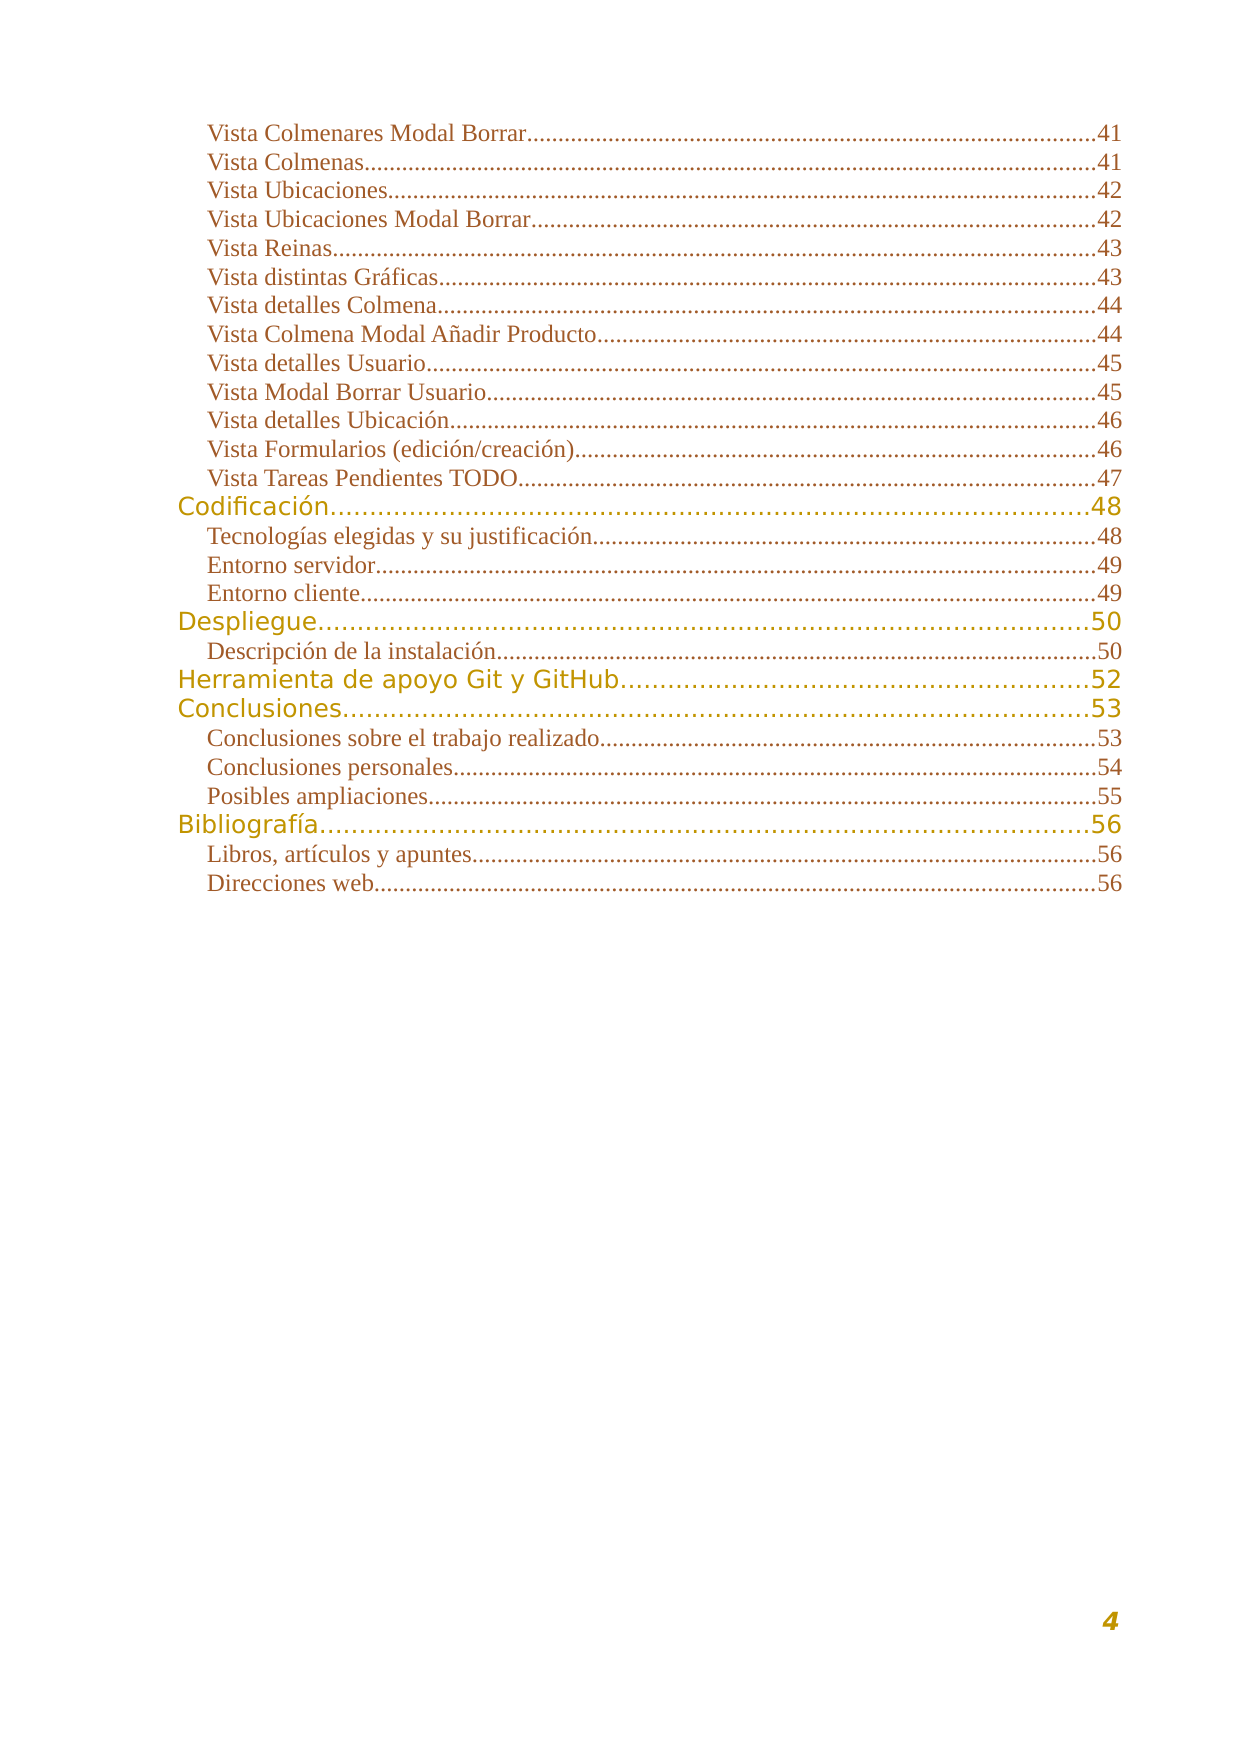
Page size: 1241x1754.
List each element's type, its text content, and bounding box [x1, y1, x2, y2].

text Tecnologías elegidas y su justificación 48 [207, 521, 1122, 550]
text Conclusiones 53 [177, 694, 1122, 723]
text Entorno servidor 49 [207, 550, 1122, 578]
text Posibles ampliaciones 55 [207, 781, 1122, 810]
text Herramienta de apoyo Git y GitHub 52 [177, 665, 1122, 694]
text Despliegue 50 [177, 607, 1122, 636]
text Bibliografía 56 [177, 810, 1122, 839]
text Libros, artículos y apuntes 56 [207, 839, 1122, 868]
text Vista Reinas 43 [207, 233, 1122, 262]
text Vista Ubicaciones Modal Borrar 42 [207, 204, 1122, 233]
text Vista detalles Usuario 45 [207, 348, 1122, 377]
text Vista detalles Ubicación 46 [207, 406, 1122, 434]
text Vista Colmenas 41 [207, 147, 1122, 176]
text Entorno cliente 49 [207, 578, 1122, 607]
text Vista Colmenares Modal Borrar 41 [207, 118, 1122, 147]
text Vista Ubicaciones 42 [207, 176, 1122, 204]
text Descripción de la instalación 50 [207, 636, 1122, 665]
text Vista Tareas Pendientes TODO 47 [207, 463, 1122, 492]
text Vista Modal Borrar Usuario 45 [207, 377, 1122, 406]
text Vista Colmena Modal Añadir Producto 44 [207, 319, 1122, 348]
text Codificación 48 [177, 492, 1122, 521]
text Conclusiones sobre el trabajo realizado 53 [207, 723, 1122, 752]
text Direcciones web 56 [207, 868, 1122, 896]
text Conclusiones personales 54 [207, 752, 1122, 781]
text Vista detalles Colmena 44 [207, 291, 1122, 319]
text Vista Formularios (edición/creación) 46 [207, 434, 1122, 463]
text Vista distintas Gráficas 43 [207, 262, 1122, 291]
